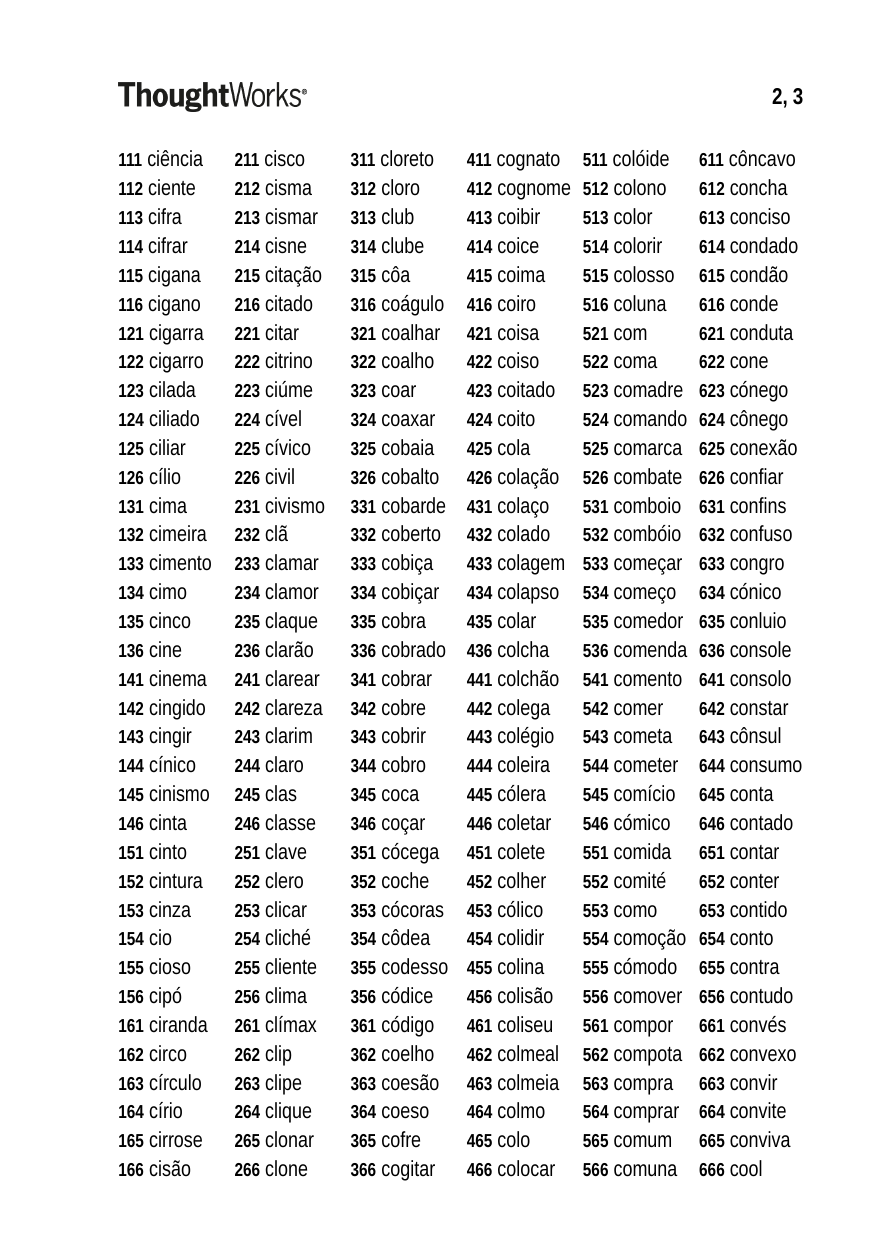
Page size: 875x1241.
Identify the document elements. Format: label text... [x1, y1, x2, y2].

text 252 clero [234, 868, 350, 893]
text 635 conluio [699, 608, 815, 633]
text 253 clicar [234, 896, 350, 922]
text 543 cometa [583, 723, 699, 748]
text 412 cognome [467, 175, 583, 200]
text 554 comoção [583, 925, 699, 950]
text 562 compota [583, 1041, 699, 1066]
text 126 cílio [118, 464, 234, 489]
text 223 ciúme [234, 377, 350, 402]
text 266 clone [234, 1156, 350, 1181]
text 245 clas [234, 781, 350, 806]
text 426 colação [467, 464, 583, 489]
text 124 ciliado [118, 406, 234, 431]
text 545 comício [583, 781, 699, 806]
text 161 ciranda [118, 1012, 234, 1037]
text 255 cliente [234, 954, 350, 979]
text 422 coiso [467, 348, 583, 373]
text 652 conter [699, 868, 815, 893]
text 353 cócoras [350, 896, 467, 922]
text 121 cigarra [118, 319, 234, 344]
text 322 coalho [350, 348, 467, 373]
text 356 códice [350, 983, 467, 1008]
text 333 cobiça [350, 550, 467, 575]
text 156 cipó [118, 983, 234, 1008]
text 315 côa [350, 262, 467, 287]
text 114 cifrar [118, 233, 234, 258]
text 365 cofre [350, 1127, 467, 1152]
text 233 clamar [234, 550, 350, 575]
text 563 compra [583, 1069, 699, 1095]
text 454 colidir [467, 925, 583, 950]
text 216 citado [234, 291, 350, 316]
text 163 círculo [118, 1069, 234, 1095]
text 632 confuso [699, 521, 815, 546]
text 261 clímax [234, 1012, 350, 1037]
text 533 começar [583, 550, 699, 575]
text 615 condão [699, 262, 815, 287]
text 332 coberto [350, 521, 467, 546]
text 344 cobro [350, 752, 467, 777]
text 146 cinta [118, 810, 234, 835]
text 654 conto [699, 925, 815, 950]
text 165 cirrose [118, 1127, 234, 1152]
text 262 clip [234, 1041, 350, 1066]
text 636 console [699, 637, 815, 662]
text 256 clima [234, 983, 350, 1008]
text 621 conduta [699, 319, 815, 344]
text 324 coaxar [350, 406, 467, 431]
text 626 confiar [699, 464, 815, 489]
text 613 conciso [699, 204, 815, 229]
text 411 cognato [467, 146, 583, 171]
text 511 colóide [583, 146, 699, 171]
text 552 comité [583, 868, 699, 893]
text 164 círio [118, 1098, 234, 1123]
text 113 cifra [118, 204, 234, 229]
text 154 cio [118, 925, 234, 950]
text 642 constar [699, 694, 815, 719]
text 112 ciente [118, 175, 234, 200]
text 611 côncavo [699, 146, 815, 171]
text 222 citrino [234, 348, 350, 373]
text 326 cobalto [350, 464, 467, 489]
text 155 cioso [118, 954, 234, 979]
picture [118, 82, 307, 112]
text 242 clareza [234, 694, 350, 719]
text 361 código [350, 1012, 467, 1037]
text 234 clamor [234, 579, 350, 604]
text 452 colher [467, 868, 583, 893]
text 432 colado [467, 521, 583, 546]
text 414 coice [467, 233, 583, 258]
text 232 clã [234, 521, 350, 546]
text 521 com [583, 319, 699, 344]
text 465 colo [467, 1127, 583, 1152]
text 135 cinco [118, 608, 234, 633]
text 555 cómodo [583, 954, 699, 979]
text 616 conde [699, 291, 815, 316]
text 553 como [583, 896, 699, 922]
text 363 coesão [350, 1069, 467, 1095]
text 434 colapso [467, 579, 583, 604]
text 362 coelho [350, 1041, 467, 1066]
text 424 coito [467, 406, 583, 431]
text 122 cigarro [118, 348, 234, 373]
text 141 cinema [118, 666, 234, 691]
text 243 clarim [234, 723, 350, 748]
text 162 circo [118, 1041, 234, 1066]
text 546 cómico [583, 810, 699, 835]
text 263 clipe [234, 1069, 350, 1095]
text 651 contar [699, 839, 815, 864]
text 323 coar [350, 377, 467, 402]
text 623 cónego [699, 377, 815, 402]
text 241 clarear [234, 666, 350, 691]
text 416 coiro [467, 291, 583, 316]
text 231 civismo [234, 492, 350, 518]
text 464 colmo [467, 1098, 583, 1123]
text 446 coletar [467, 810, 583, 835]
text 166 cisão [118, 1156, 234, 1181]
text 534 começo [583, 579, 699, 604]
text 145 cinismo [118, 781, 234, 806]
text 341 cobrar [350, 666, 467, 691]
text 2, 3 [685, 83, 803, 109]
text 415 coima [467, 262, 583, 287]
text 311 cloreto [350, 146, 467, 171]
text 661 convés [699, 1012, 815, 1037]
text 211 cisco [234, 146, 350, 171]
text 132 cimeira [118, 521, 234, 546]
text 334 cobiçar [350, 579, 467, 604]
text 524 comando [583, 406, 699, 431]
text 445 cólera [467, 781, 583, 806]
text 455 colina [467, 954, 583, 979]
text 564 comprar [583, 1098, 699, 1123]
text 461 coliseu [467, 1012, 583, 1037]
text 225 cívico [234, 435, 350, 460]
text 656 contudo [699, 983, 815, 1008]
text 244 claro [234, 752, 350, 777]
text 655 contra [699, 954, 815, 979]
text 643 cônsul [699, 723, 815, 748]
text 666 cool [699, 1156, 815, 1181]
text 532 combóio [583, 521, 699, 546]
text 644 consumo [699, 752, 815, 777]
text 254 cliché [234, 925, 350, 950]
text 442 colega [467, 694, 583, 719]
text 614 condado [699, 233, 815, 258]
text 413 coibir [467, 204, 583, 229]
text 331 cobarde [350, 492, 467, 518]
text 531 comboio [583, 492, 699, 518]
text 515 colosso [583, 262, 699, 287]
text 453 cólico [467, 896, 583, 922]
text 265 clonar [234, 1127, 350, 1152]
text 425 cola [467, 435, 583, 460]
text 565 comum [583, 1127, 699, 1152]
text 352 coche [350, 868, 467, 893]
text 433 colagem [467, 550, 583, 575]
text 463 colmeia [467, 1069, 583, 1095]
text 153 cinza [118, 896, 234, 922]
text 441 colchão [467, 666, 583, 691]
text 321 coalhar [350, 319, 467, 344]
text 335 cobra [350, 608, 467, 633]
text 226 civil [234, 464, 350, 489]
text 116 cigano [118, 291, 234, 316]
text 214 cisne [234, 233, 350, 258]
text 523 comadre [583, 377, 699, 402]
text 633 congro [699, 550, 815, 575]
text 236 clarão [234, 637, 350, 662]
text 462 colmeal [467, 1041, 583, 1066]
text 215 citação [234, 262, 350, 287]
text 544 cometer [583, 752, 699, 777]
text 313 club [350, 204, 467, 229]
text 152 cintura [118, 868, 234, 893]
text 516 coluna [583, 291, 699, 316]
text 131 cima [118, 492, 234, 518]
text 136 cine [118, 637, 234, 662]
text 355 codesso [350, 954, 467, 979]
text 541 comento [583, 666, 699, 691]
text 345 coca [350, 781, 467, 806]
text 143 cingir [118, 723, 234, 748]
text 556 comover [583, 983, 699, 1008]
text 246 classe [234, 810, 350, 835]
text 512 colono [583, 175, 699, 200]
text 142 cingido [118, 694, 234, 719]
text 111 ciência [118, 146, 234, 171]
text 551 comida [583, 839, 699, 864]
text 316 coágulo [350, 291, 467, 316]
text 525 comarca [583, 435, 699, 460]
text 421 coisa [467, 319, 583, 344]
text 354 côdea [350, 925, 467, 950]
text 151 cinto [118, 839, 234, 864]
text 443 colégio [467, 723, 583, 748]
text 645 conta [699, 781, 815, 806]
text 631 confins [699, 492, 815, 518]
text 625 conexão [699, 435, 815, 460]
text 264 clique [234, 1098, 350, 1123]
text 561 compor [583, 1012, 699, 1037]
text 662 convexo [699, 1041, 815, 1066]
text 221 citar [234, 319, 350, 344]
text 665 conviva [699, 1127, 815, 1152]
text 624 cônego [699, 406, 815, 431]
text 612 concha [699, 175, 815, 200]
text 342 cobre [350, 694, 467, 719]
text 125 ciliar [118, 435, 234, 460]
text 536 comenda [583, 637, 699, 662]
text 622 cone [699, 348, 815, 373]
text 115 cigana [118, 262, 234, 287]
text 235 claque [234, 608, 350, 633]
text 435 colar [467, 608, 583, 633]
text 325 cobaia [350, 435, 467, 460]
text 514 colorir [583, 233, 699, 258]
text 213 cismar [234, 204, 350, 229]
text 436 colcha [467, 637, 583, 662]
text 212 cisma [234, 175, 350, 200]
text 224 cível [234, 406, 350, 431]
text 336 cobrado [350, 637, 467, 662]
text 451 colete [467, 839, 583, 864]
text 312 cloro [350, 175, 467, 200]
text 456 colisão [467, 983, 583, 1008]
text 513 color [583, 204, 699, 229]
text 123 cilada [118, 377, 234, 402]
text 351 cócega [350, 839, 467, 864]
text 535 comedor [583, 608, 699, 633]
text 641 consolo [699, 666, 815, 691]
text 444 coleira [467, 752, 583, 777]
text 653 contido [699, 896, 815, 922]
text 646 contado [699, 810, 815, 835]
text 133 cimento [118, 550, 234, 575]
text 364 coeso [350, 1098, 467, 1123]
text 542 comer [583, 694, 699, 719]
text 366 cogitar [350, 1156, 467, 1181]
text 314 clube [350, 233, 467, 258]
text 522 coma [583, 348, 699, 373]
text 144 cínico [118, 752, 234, 777]
text 251 clave [234, 839, 350, 864]
text 526 combate [583, 464, 699, 489]
text 466 colocar [467, 1156, 583, 1181]
text 634 cónico [699, 579, 815, 604]
text 663 convir [699, 1069, 815, 1095]
text 343 cobrir [350, 723, 467, 748]
text 134 cimo [118, 579, 234, 604]
text 423 coitado [467, 377, 583, 402]
text 664 convite [699, 1098, 815, 1123]
text 566 comuna [583, 1156, 699, 1181]
text 346 coçar [350, 810, 467, 835]
text 431 colaço [467, 492, 583, 518]
